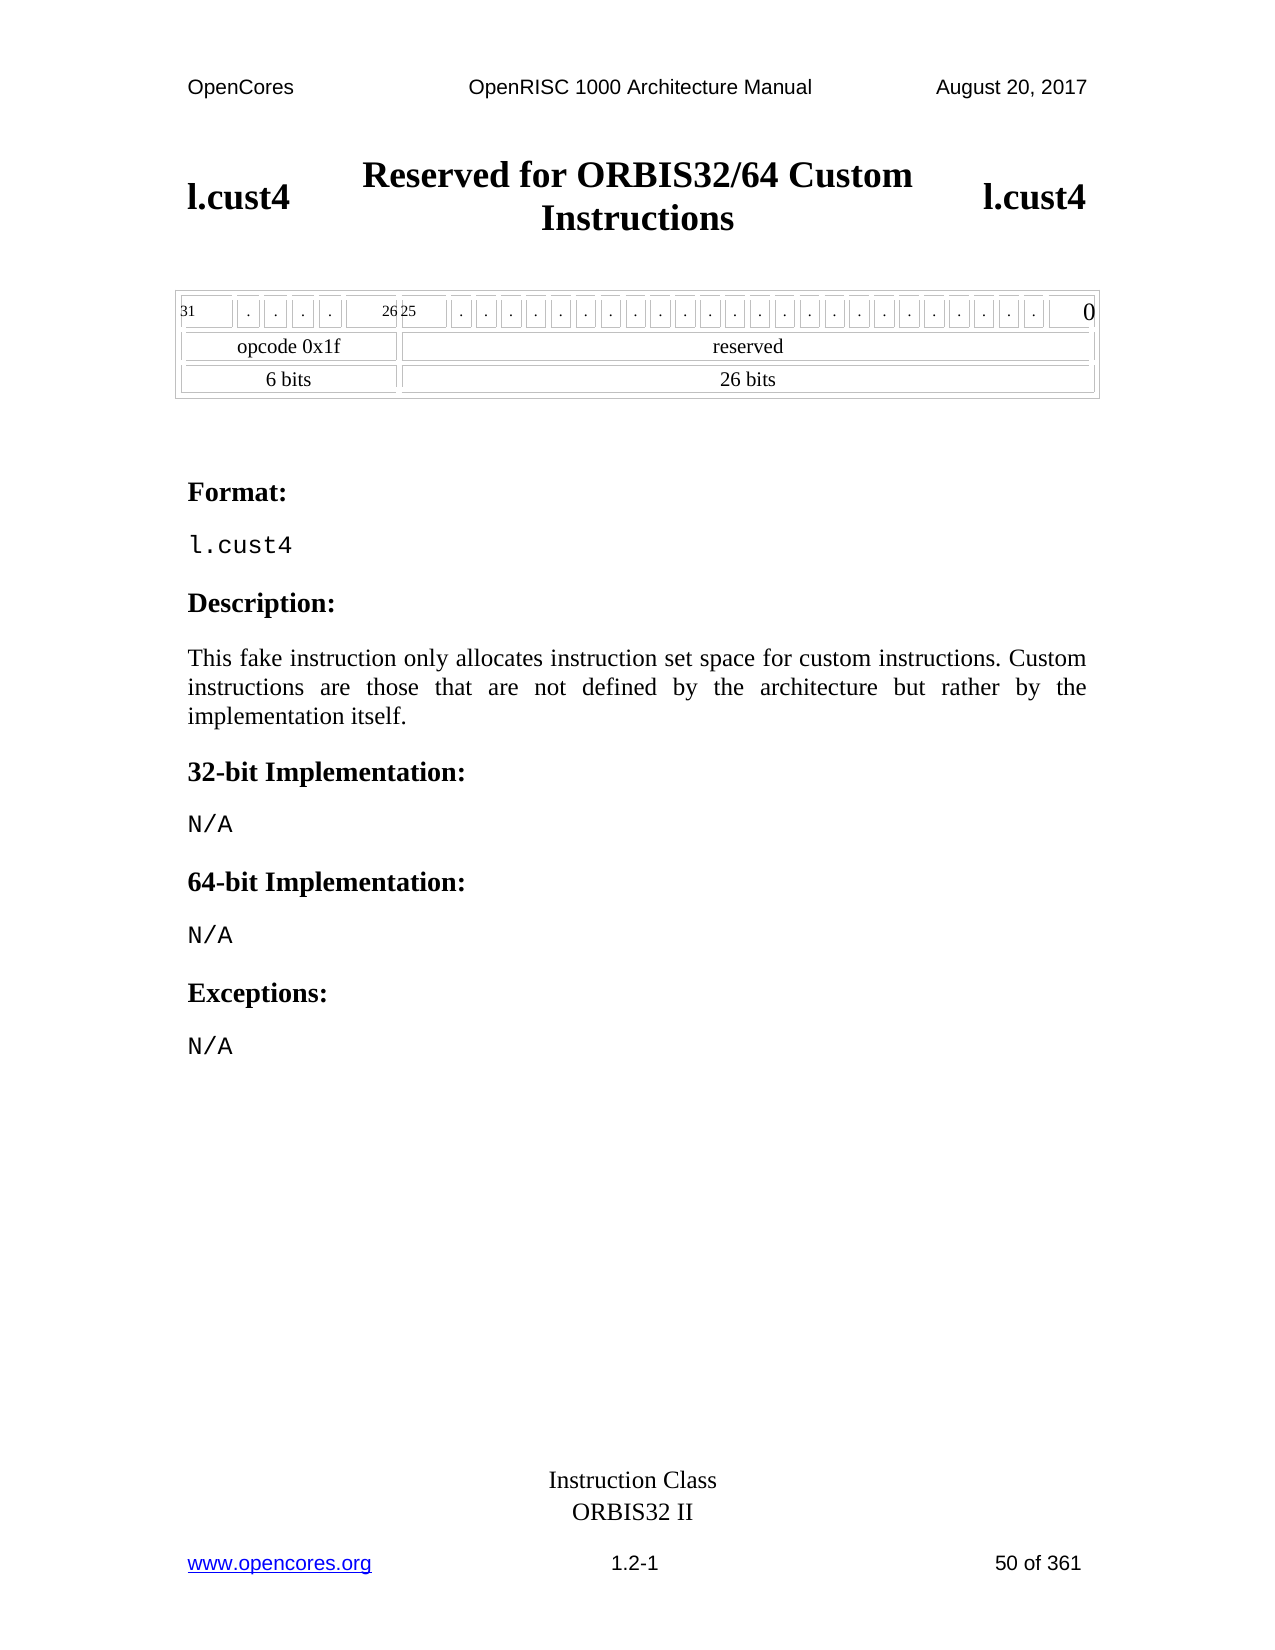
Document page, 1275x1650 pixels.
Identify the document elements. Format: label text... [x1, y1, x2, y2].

text Description: [187, 586, 1087, 618]
text Exceptions: [187, 976, 1087, 1008]
text l.cust4 [187, 533, 1087, 561]
text 64-bit Implementation: [187, 865, 1087, 898]
text N/A [187, 923, 1087, 951]
text N/A [187, 812, 1087, 840]
text This fake instruction only allocates instruction set space for custom instructions. Custom instructions are those that are not defined by the architecture but rather by the implementation itself. [187, 643, 1087, 730]
text Format: [187, 475, 1087, 508]
text 32-bit Implementation: [187, 755, 1087, 787]
text N/A [187, 1033, 1087, 1062]
